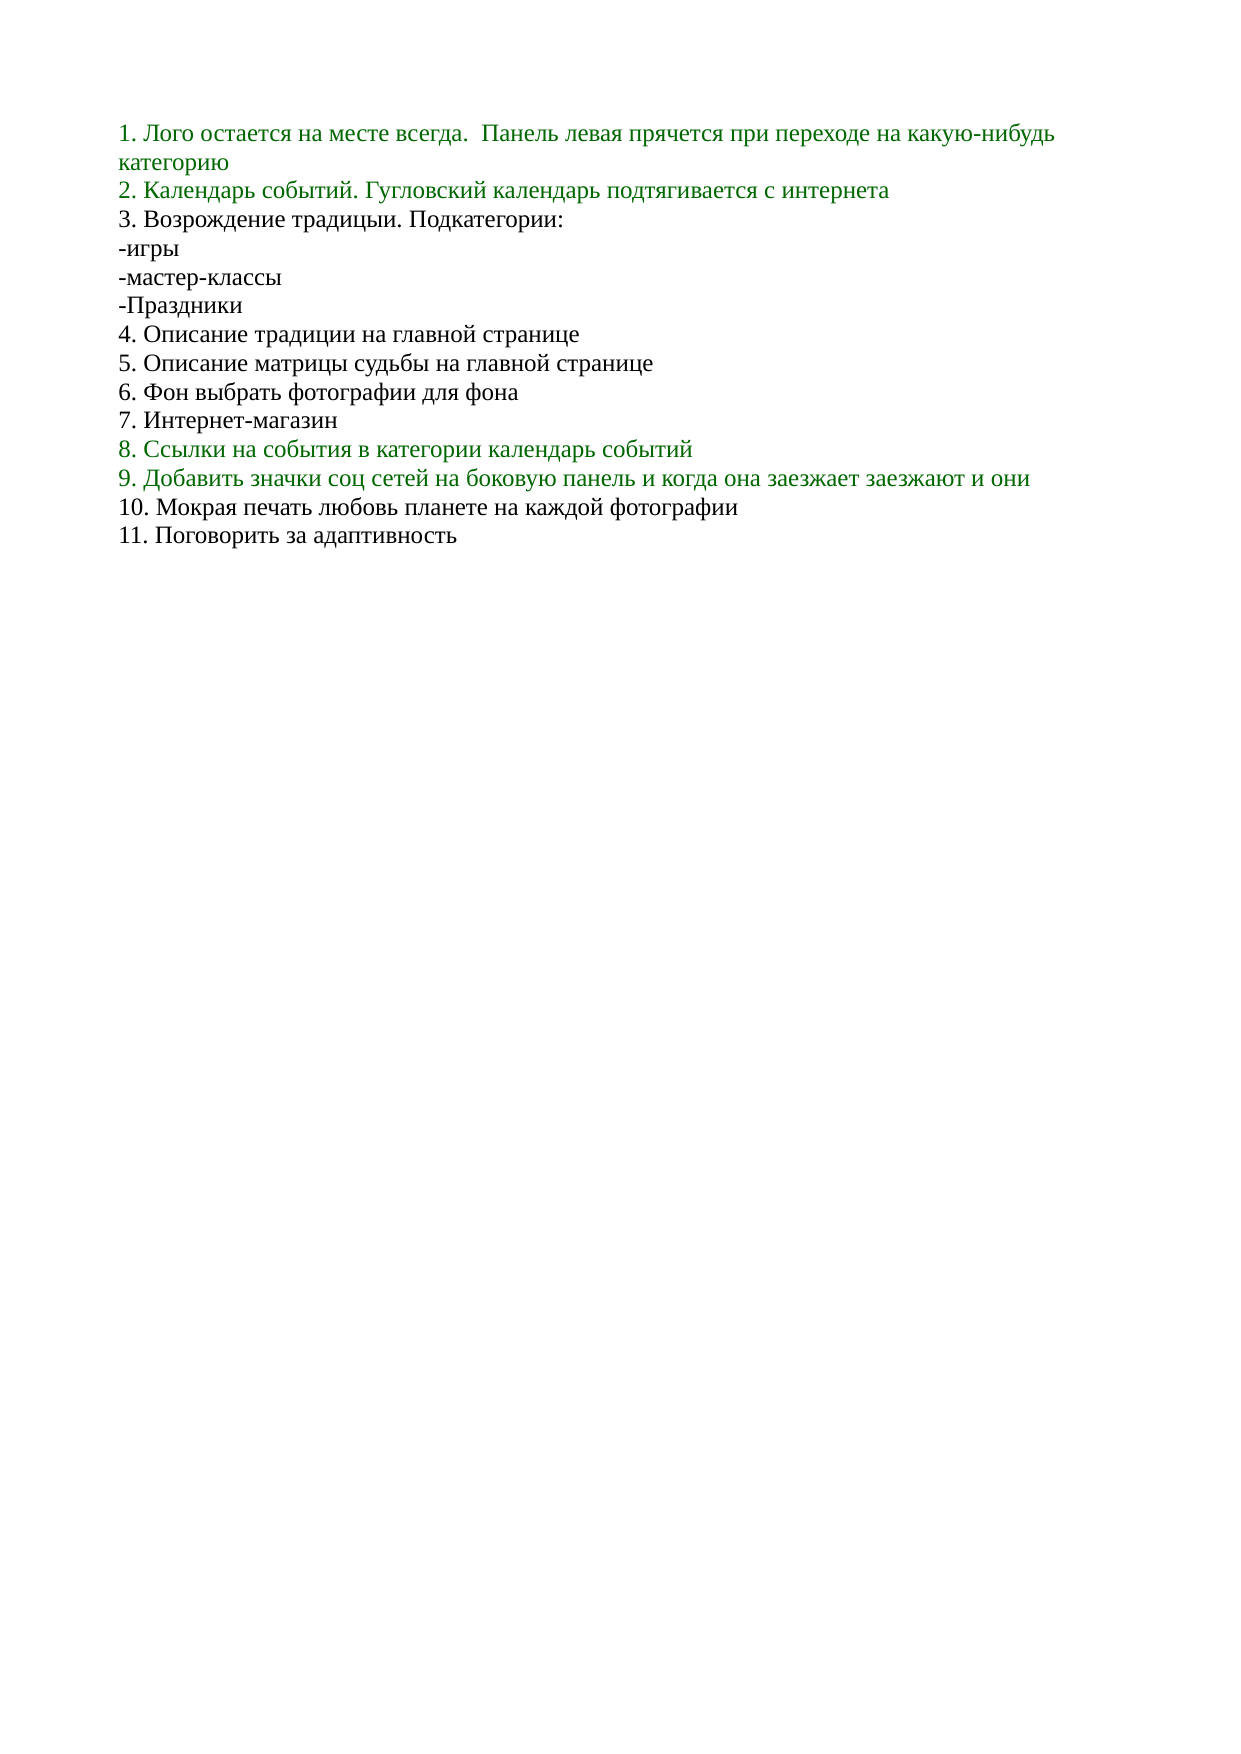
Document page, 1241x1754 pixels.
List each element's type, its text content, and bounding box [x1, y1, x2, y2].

text 1. Лого остается на месте всегда. Панель левая прячется при переходе на какую-нибудь категорию [118, 118, 1122, 176]
text 7. Интернет-магазин [118, 406, 1122, 434]
text -Праздники [118, 291, 1122, 319]
text 9. Добавить значки соц сетей на боковую панель и когда она заезжает заезжают и они [118, 463, 1122, 492]
text -игры [118, 233, 1122, 262]
text -мастер-классы [118, 262, 1122, 291]
text 10. Мокрая печать любовь планете на каждой фотографии [118, 492, 1122, 521]
text 2. Календарь событий. Гугловский календарь подтягивается с интернета [118, 176, 1122, 204]
text 8. Ссылки на события в категории календарь событий [118, 434, 1122, 463]
text 4. Описание традиции на главной странице [118, 319, 1122, 348]
text 6. Фон выбрать фотографии для фона [118, 377, 1122, 406]
text 5. Описание матрицы судьбы на главной странице [118, 348, 1122, 377]
text 3. Возрождение традицыи. Подкатегории: [118, 204, 1122, 233]
text 11. Поговорить за адаптивность [118, 521, 1122, 549]
